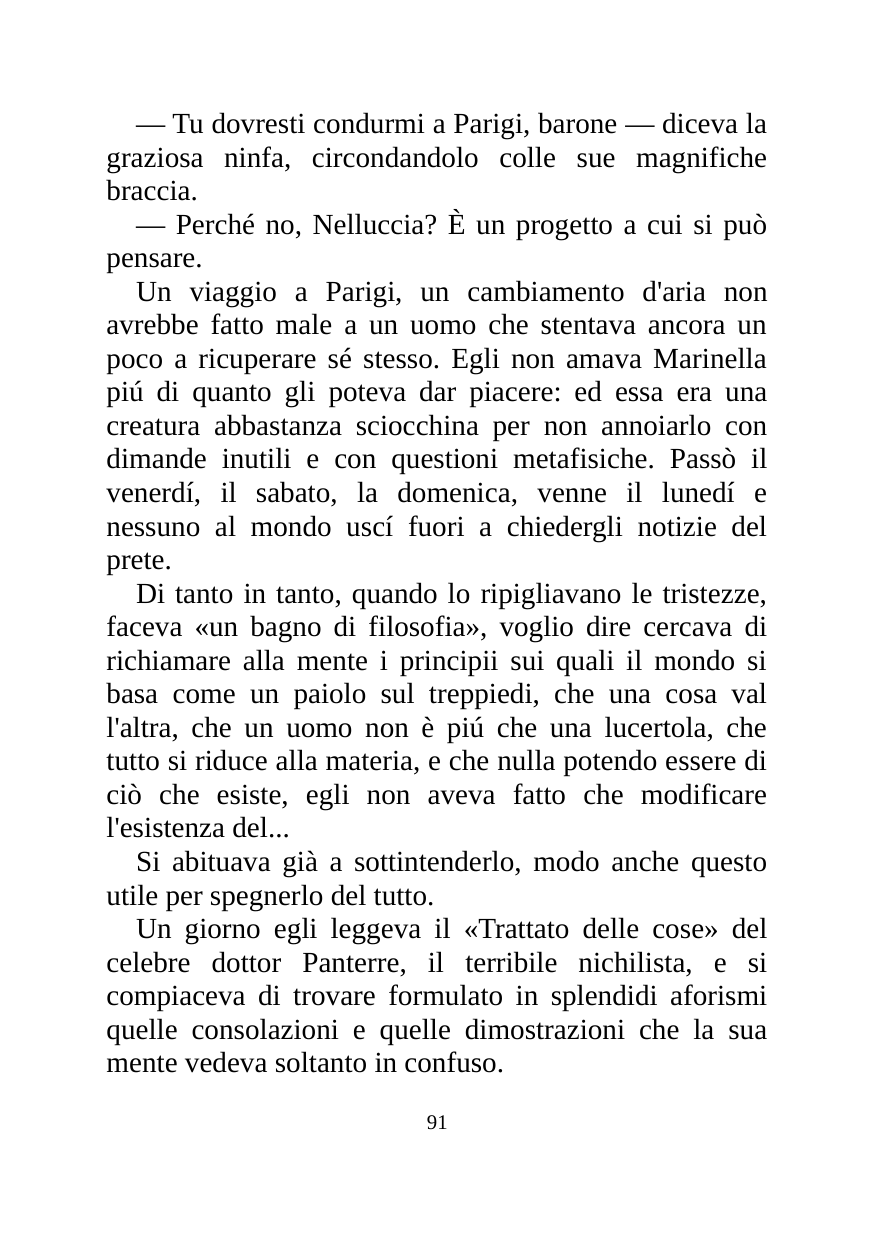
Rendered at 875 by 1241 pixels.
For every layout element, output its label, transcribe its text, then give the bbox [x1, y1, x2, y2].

text — Perché no, Nelluccia? È un progetto a cui si può pensare. [106, 207, 768, 274]
text Si abituava già a sottintenderlo, modo anche questo utile per spegnerlo del tutto. [106, 844, 768, 911]
text Di tanto in tanto, quando lo ripigliavano le tristezze, faceva «un bagno di filosofia», voglio dire cercava di richiamare alla mente i principii sui quali il mondo si basa come un paiolo sul treppiedi, che una cosa val l'altra, che un uomo non è piú che una lucertola, che tutto si riduce alla materia, e che nulla potendo essere di ciò che esiste, egli non aveva fatto che modificare l'esistenza del... [106, 576, 768, 844]
text Un giorno egli leggeva il «Trattato delle cose» del celebre dottor Panterre, il terribile nichilista, e si compiaceva di trovare formulato in splendidi aforismi quelle consolazioni e quelle dimostrazioni che la sua mente vedeva soltanto in confuso. [106, 911, 768, 1079]
text — Tu dovresti condurmi a Parigi, barone — diceva la graziosa ninfa, circondandolo colle sue magnifiche braccia. [106, 106, 768, 207]
text Un viaggio a Parigi, un cambiamento d'aria non avrebbe fatto male a un uomo che stentava ancora un poco a ricuperare sé stesso. Egli non amava Marinella piú di quanto gli poteva dar piacere: ed essa era una creatura abbastanza sciocchina per non annoiarlo con dimande inutili e con questioni metafisiche. Passò il venerdí, il sabato, la domenica, venne il lunedí e nessuno al mondo uscí fuori a chiedergli notizie del prete. [106, 274, 768, 576]
